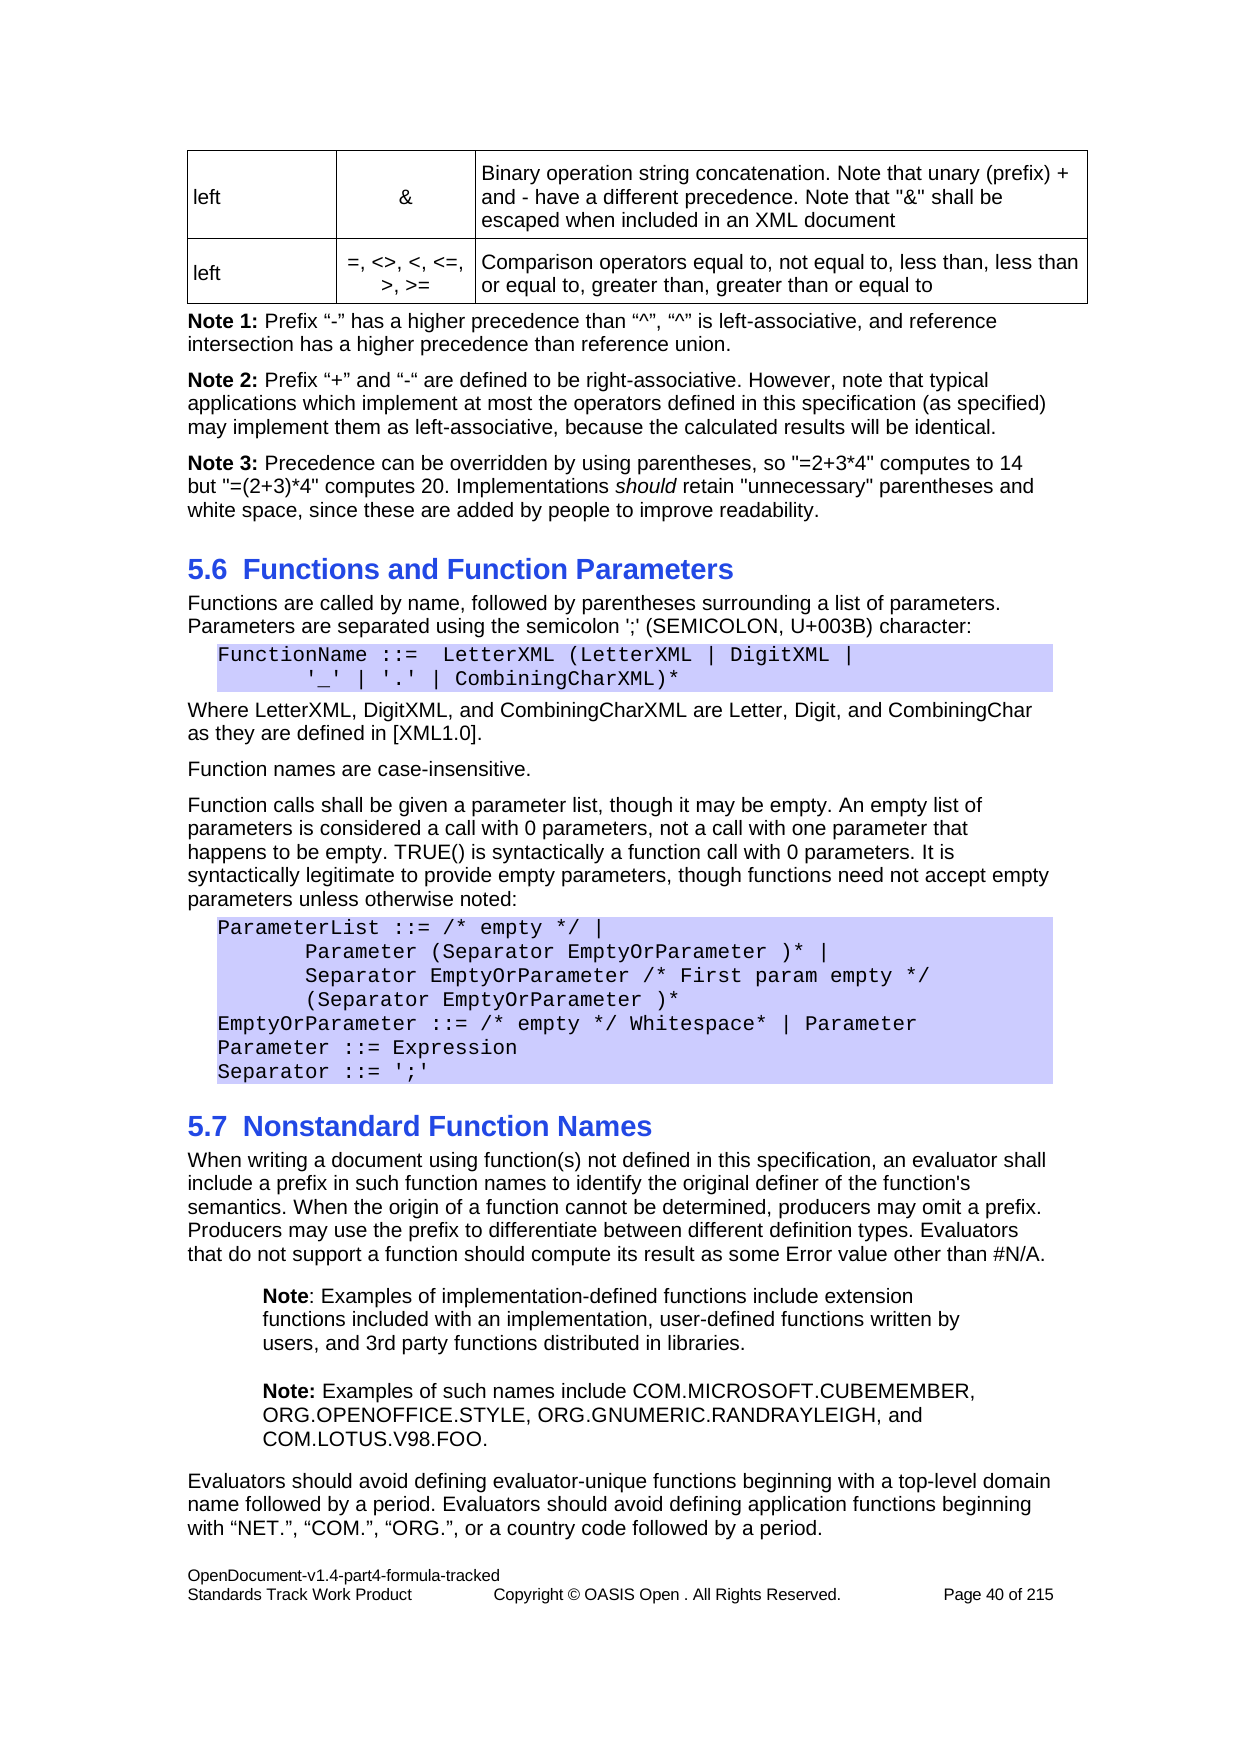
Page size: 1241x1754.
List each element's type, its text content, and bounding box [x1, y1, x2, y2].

subtitle Nonstandard Function Names [187, 1109, 1053, 1142]
text Functions are called by name, followed by parentheses surrounding a list of parameters. Parameters are separated using the semicolon ';' (SEMICOLON, U+003B) character: [187, 591, 1053, 638]
table_cell Binary operation string concatenation. Note that unary (prefix) + and - have a different precedence. Note that "&" shall be escaped when included in an XML document [476, 151, 1087, 238]
text Function names are case-insensitive. [187, 757, 1053, 781]
text Separator EmptyOrParameter /* First param empty */ [217, 965, 1053, 989]
text Note: Examples of implementation-defined functions include extension functions included with an implementation, user-defined functions written by users, and 3rd party functions distributed in libraries. [262, 1284, 978, 1355]
text Evaluators should avoid defining evaluator-unique functions beginning with a top-level domain name followed by a period. Evaluators should avoid defining application functions beginning with “NET.”, “COM.”, “ORG.”, or a country code followed by a period. [187, 1469, 1053, 1540]
text Where LetterXML, DigitXML, and CombiningCharXML are Letter, Digit, and CombiningChar as they are defined in [XML1.0]. [187, 698, 1053, 745]
table_cell =, <>, <, <=, >, >= [337, 239, 475, 303]
text FunctionName ::= LetterXML (LetterXML | DigitXML | [217, 644, 1053, 668]
table_cell & [337, 151, 475, 238]
table_cell Comparison operators equal to, not equal to, less than, less than or equal to, greater than, greater than or equal to [476, 239, 1087, 303]
table_cell left [188, 239, 336, 303]
text (Separator EmptyOrParameter )* [217, 989, 1053, 1013]
text Note 3: Precedence can be overridden by using parentheses, so "=2+3*4" computes to 14 but "=(2+3)*4" computes 20. Implementations should retain "unnecessary" parentheses and white space, since these are added by people to improve readability. [187, 451, 1053, 522]
text ParameterList ::= /* empty */ | [217, 917, 1053, 941]
text Note: Examples of such names include COM.MICROSOFT.CUBEMEMBER, ORG.OPENOFFICE.STYLE, ORG.GNUMERIC.RANDRAYLEIGH, and COM.LOTUS.V98.FOO. [262, 1380, 978, 1451]
text Parameter ::= Expression [217, 1037, 1053, 1061]
table_cell left [188, 151, 336, 238]
text Parameter (Separator EmptyOrParameter )* | [217, 941, 1053, 965]
text '_' | '.' | CombiningCharXML)* [217, 668, 1053, 692]
text Function calls shall be given a parameter list, though it may be empty. An empty list of parameters is considered a call with 0 parameters, not a call with one parameter that happens to be empty. TRUE() is syntactically a function call with 0 parameters. It is syntactically legitimate to provide empty parameters, though functions need not accept empty parameters unless otherwise noted: [187, 793, 1053, 911]
text Separator ::= ';' [217, 1061, 1053, 1084]
subtitle Functions and Function Parameters [187, 553, 1053, 585]
text Note 1: Prefix “-” has a higher precedence than “^”, “^” is left-associative, and reference intersection has a higher precedence than reference union. [187, 309, 1053, 356]
text When writing a document using function(s) not defined in this specification, an evaluator shall include a prefix in such function names to identify the original definer of the function's semantics. When the origin of a function cannot be determined, producers may omit a prefix. Producers may use the prefix to differentiate between different definition types. Evaluators that do not support a function should compute its result as some Error value other than #N/A. [187, 1148, 1053, 1266]
text Note 2: Prefix “+” and “-“ are defined to be right-associative. However, note that typical applications which implement at most the operators defined in this specification (as specified) may implement them as left-associative, because the calculated results will be identical. [187, 368, 1053, 439]
text EmptyOrParameter ::= /* empty */ Whitespace* | Parameter [217, 1013, 1053, 1037]
